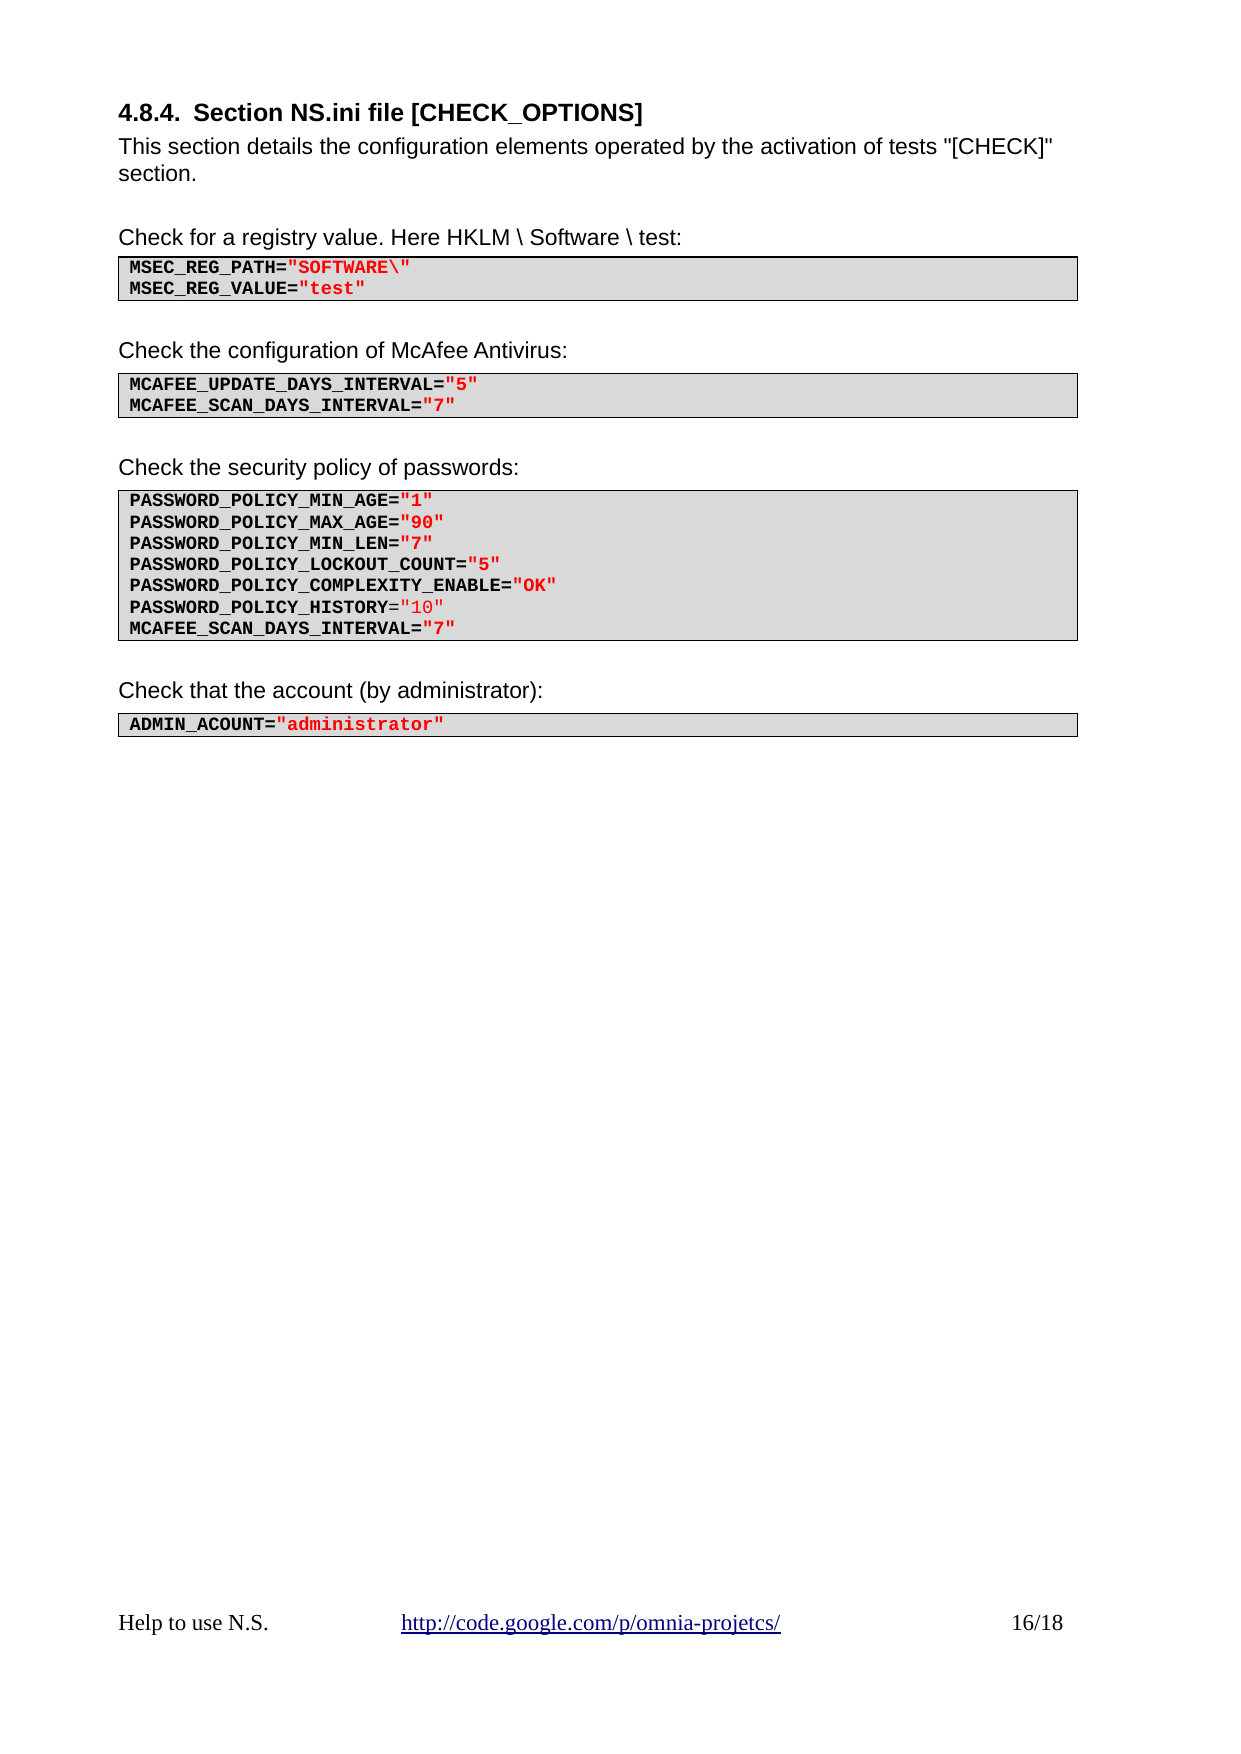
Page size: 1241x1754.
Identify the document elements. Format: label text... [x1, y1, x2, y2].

text Check that the account (by administrator): [118, 677, 1122, 703]
subtitle Section NS.ini file [CHECK_OPTIONS] [118, 98, 1122, 127]
table_header MSEC_REG_PATH="SOFTWARE\" MSEC_REG_VALUE="test" [119, 258, 1077, 300]
text Check the configuration of McAfee Antivirus: [118, 337, 1122, 363]
table_header PASSWORD_POLICY_MIN_AGE="1" PASSWORD_POLICY_MAX_AGE="90" PASSWORD_POLICY_MIN_LEN="7" PASSWORD_POLICY_LOCKOUT_COUNT="5" PASSWORD_POLICY_COMPLEXITY_ENABLE="OK" PASSWORD_POLICY_HISTORY="10" MCAFEE_SCAN_DAYS_INTERVAL="7" [119, 491, 1077, 640]
table_header ADMIN_ACOUNT="administrator" [119, 714, 1077, 736]
text This section details the configuration elements operated by the activation of tests "[CHECK]" section. [118, 133, 1122, 186]
text Check the security policy of passwords: [118, 454, 1122, 480]
text Check for a registry value. Here HKLM \ Software \ test: [118, 224, 1122, 250]
table_header MCAFEE_UPDATE_DAYS_INTERVAL="5" MCAFEE_SCAN_DAYS_INTERVAL="7" [119, 374, 1077, 417]
